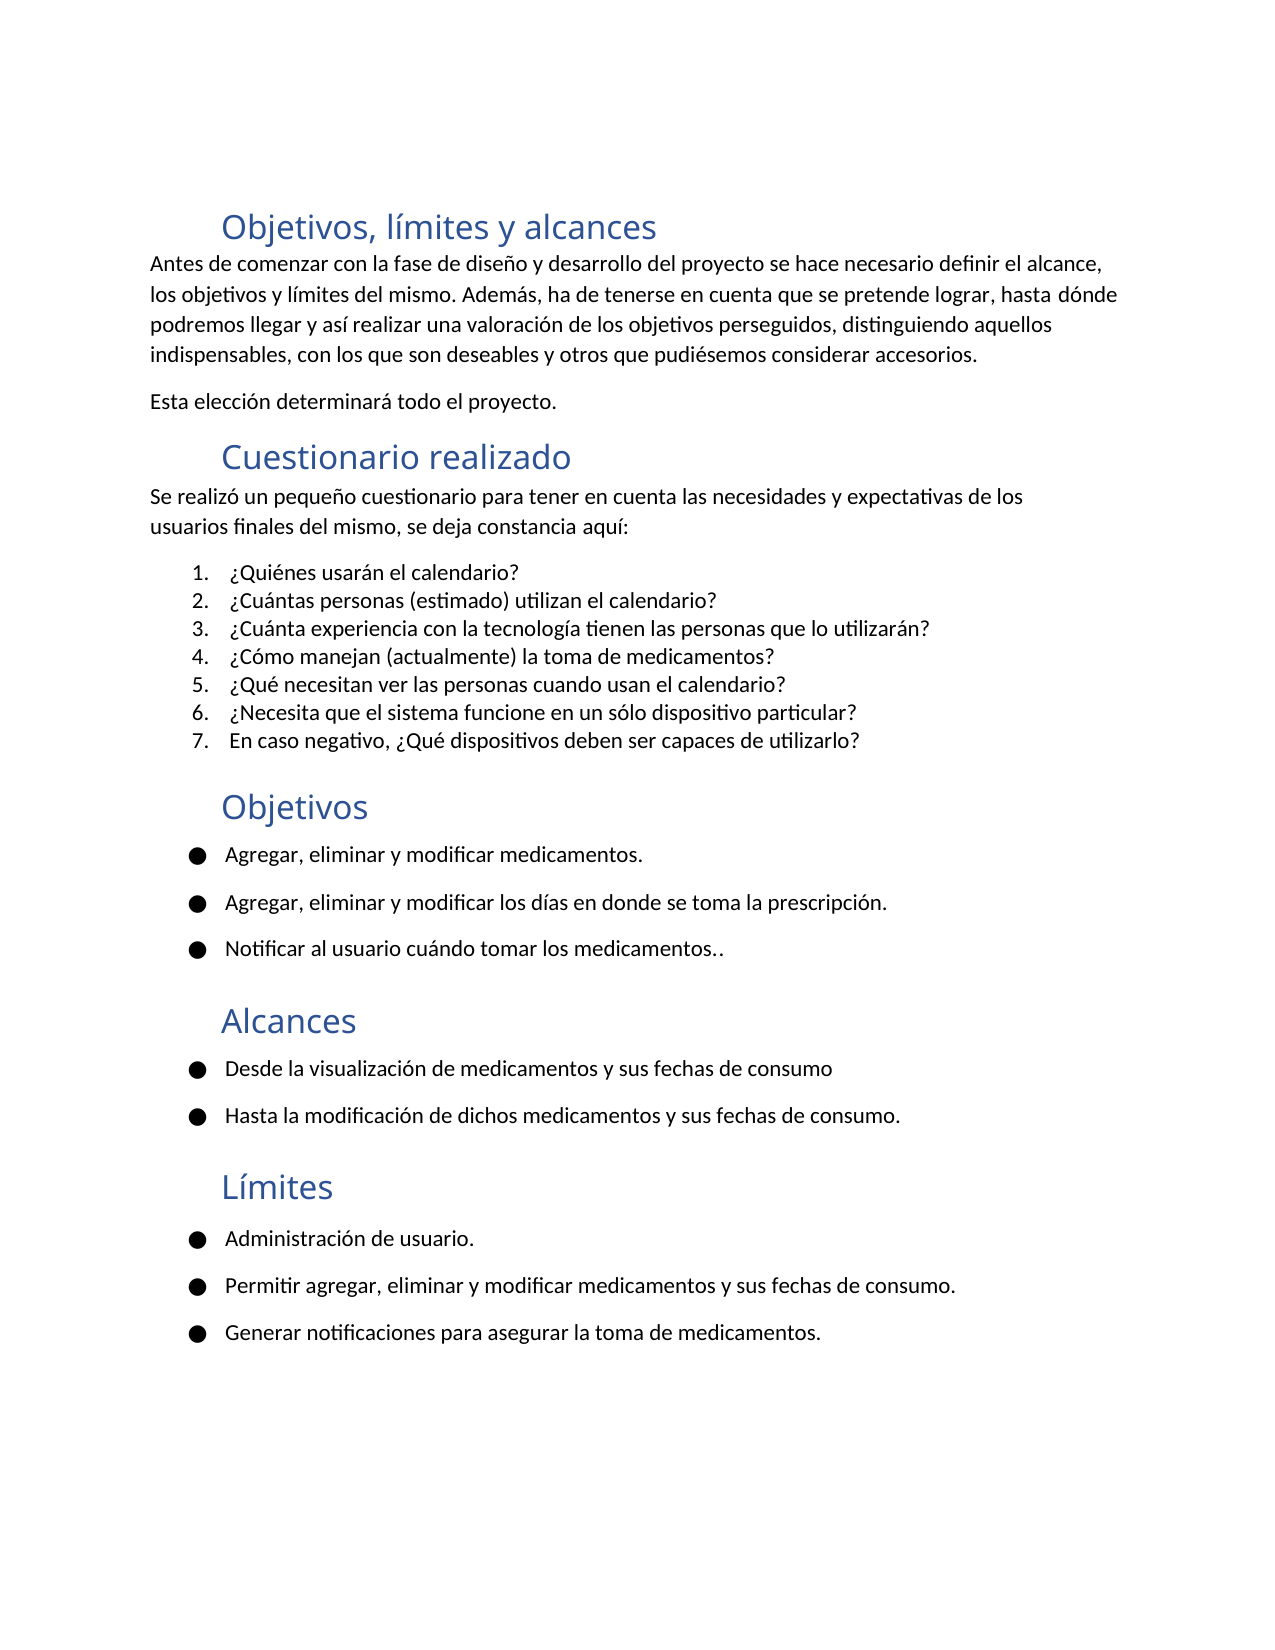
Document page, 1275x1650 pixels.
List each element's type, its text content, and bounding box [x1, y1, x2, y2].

subtitle Objetivos, límites y alcances [150, 204, 1162, 249]
list ¿Necesita que el sistema funcione en un sólo dispositivo particular? [192, 698, 1162, 726]
text Esta elección determinará todo el proyecto. [150, 387, 1162, 416]
list Notificar al usuario cuándo tomar los medicamentos.. [187, 923, 1162, 970]
list Agregar, eliminar y modificar los días en donde se toma la prescripción. [187, 876, 1162, 923]
subtitle Cuestionario realizado [150, 434, 1162, 479]
list Agregar, eliminar y modificar medicamentos. [187, 829, 1162, 876]
subtitle Límites [150, 1164, 1162, 1209]
list ¿Qué necesitan ver las personas cuando usan el calendario? [192, 670, 1162, 698]
list Generar notificaciones para asegurar la toma de medicamentos. [187, 1306, 1162, 1353]
list Desde la visualización de medicamentos y sus fechas de consumo [187, 1043, 1162, 1090]
list ¿Cómo manejan (actualmente) la toma de medicamentos? [192, 642, 1162, 670]
list Administración de usuario. [187, 1212, 1162, 1259]
list ¿Cuántas personas (estimado) utilizan el calendario? [192, 586, 1162, 614]
list ¿Cuánta experiencia con la tecnología tienen las personas que lo utilizarán? [192, 614, 1162, 642]
list En caso negativo, ¿Qué dispositivos deben ser capaces de utilizarlo? [192, 726, 1162, 754]
text Antes de comenzar con la fase de diseño y desarrollo del proyecto se hace necesario definir el alcance, los objetivos y límites del mismo. Además, ha de tenerse en cuenta que se pretende lograr, hasta dónde podremos llegar y así realizar una valoración de los objetivos perseguidos, distinguiendo aquellos indispensables, con los que son deseables y otros que pudiésemos considerar accesorios. [150, 249, 1128, 368]
subtitle Objetivos [150, 783, 1162, 829]
text Se realizó un pequeño cuestionario para tener en cuenta las necesidades y expectativas de los usuarios finales del mismo, se deja constancia aquí: [150, 482, 1104, 540]
subtitle Alcances [150, 997, 1162, 1043]
list ¿Quiénes usarán el calendario? [192, 558, 1162, 586]
list Permitir agregar, eliminar y modificar medicamentos y sus fechas de consumo. [187, 1259, 1162, 1306]
list Hasta la modificación de dichos medicamentos y sus fechas de consumo. [187, 1090, 1162, 1137]
